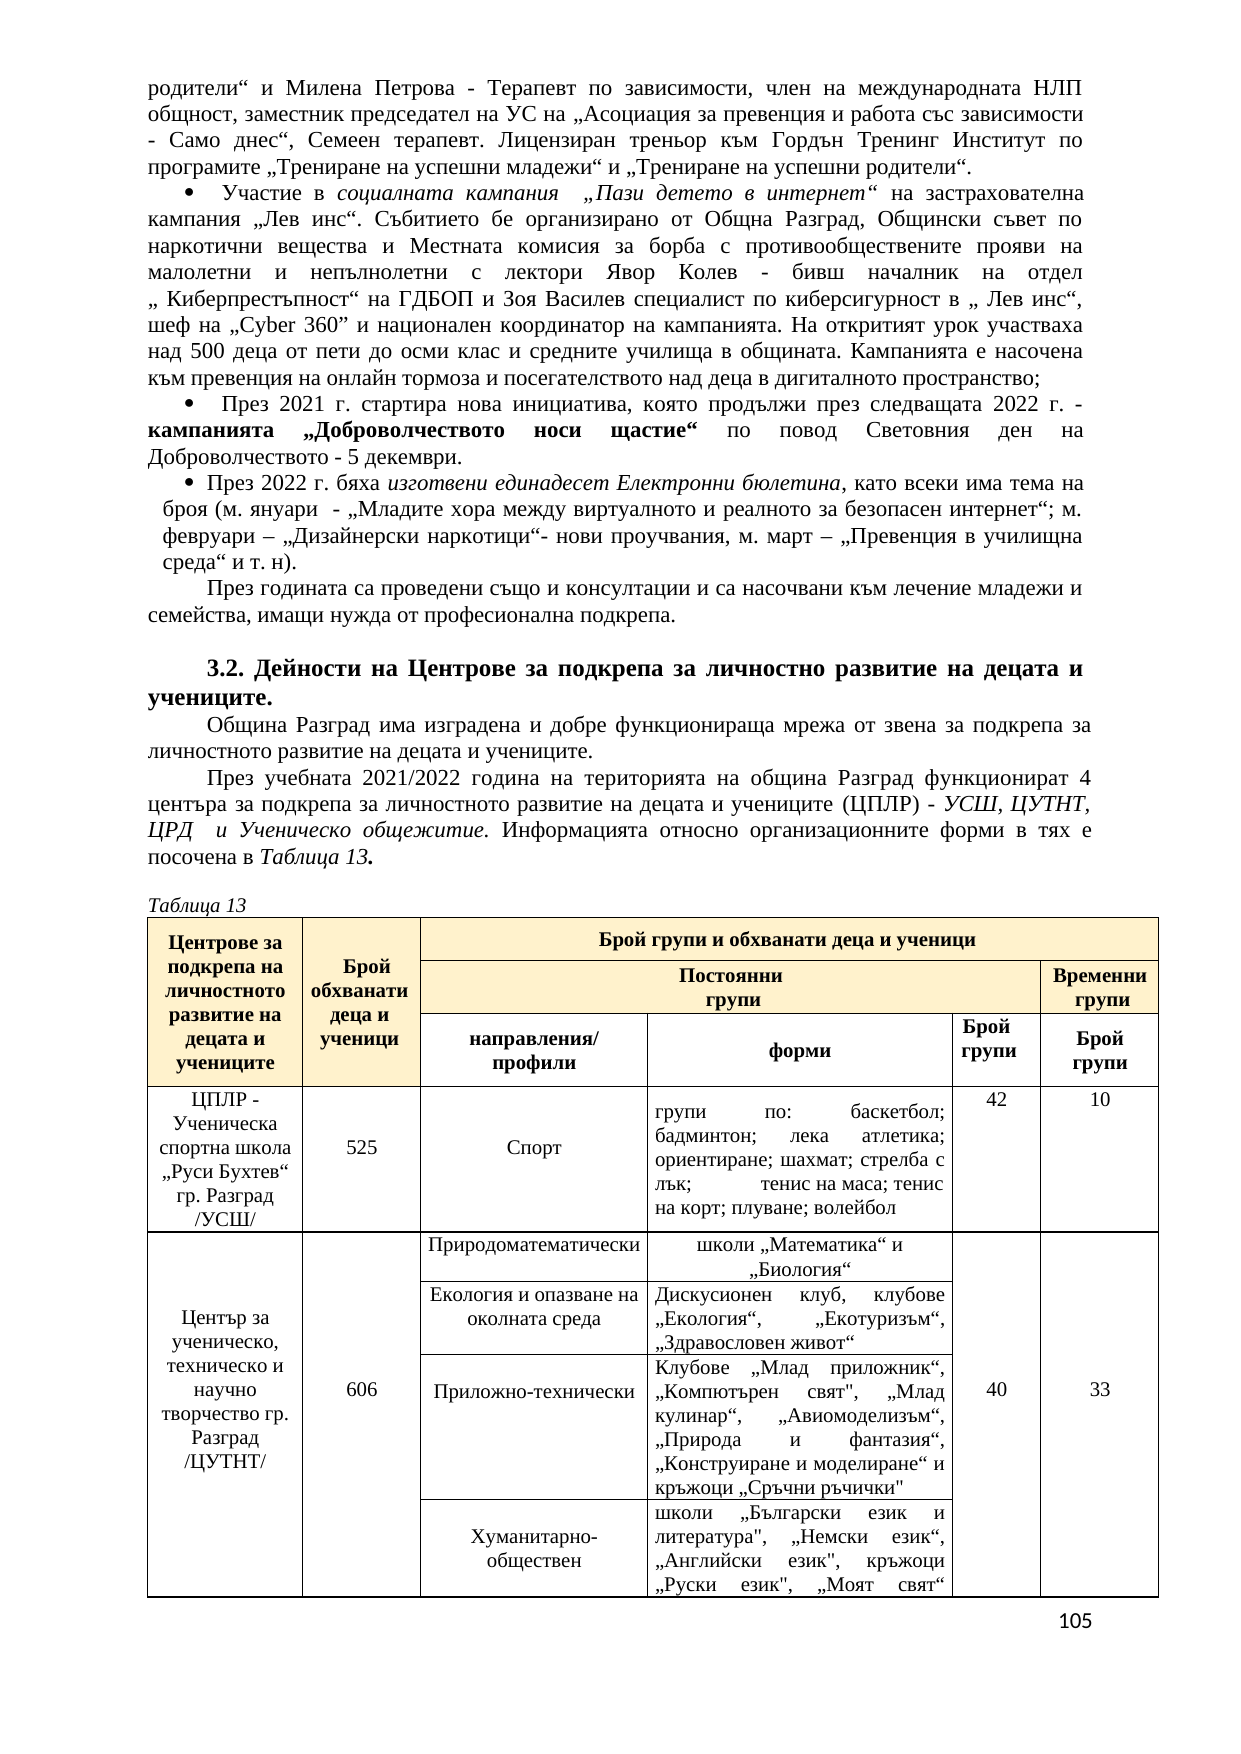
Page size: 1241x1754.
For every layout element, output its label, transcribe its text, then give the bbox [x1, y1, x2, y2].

table_cell Екология и опазване на околната среда [421, 1282, 647, 1354]
table_cell Постоянни групи [421, 961, 1040, 1013]
table_cell Дискусионен клуб, клубове „Екология“, „Екотуризъм“, „Здравословен живот“ [648, 1282, 952, 1354]
list През 2021 г. стартира нова инициатива, която продължи през следващата 2022 г. - кампанията „Доброволчеството носи щастие“ по повод Световния ден на Доброволчеството - 5 декември. [148, 390, 1084, 469]
table_cell 40 [953, 1233, 1040, 1596]
table_header Брой обхванати деца и ученици [303, 918, 420, 1086]
table_cell 10 [1041, 1087, 1158, 1231]
table_cell форми [648, 1014, 952, 1086]
table_cell Брой групи [953, 1014, 1040, 1086]
text Община Разград има изградена и добре функционираща мрежа от звена за подкрепа за личностното развитие на децата и учениците. [148, 711, 1093, 764]
table_cell направления/ профили [421, 1014, 647, 1086]
table_cell Приложно-технически [421, 1355, 647, 1499]
table_cell Хуманитарно-обществен [421, 1500, 647, 1596]
table_cell Природоматематически [421, 1233, 647, 1281]
table_cell Временни групи [1041, 961, 1158, 1013]
table_cell Център за ученическо, техническо и научно творчество гр. Разград /ЦУТНТ/ [148, 1233, 302, 1596]
table_cell школи „Български език и литература", „Немски език“, „Английски език", кръжоци „Руски език", „Моят свят“ [648, 1500, 952, 1596]
table_cell школи „Математика“ и „Биология“ [648, 1233, 952, 1281]
list През 2022 г. бяха изготвени единадесет Електронни бюлетина, като всеки има тема на броя (м. януари - „Младите хора между виртуалното и реалното за безопасен интернет“; м. февруари – „Дизайнерски наркотици“- нови проучвания, м. март – „Превенция в училищна среда“ и т. н). [162, 469, 1084, 574]
text През учебната 2021/2022 година на територията на община Разград функционират 4 центъра за подкрепа за личностното развитие на децата и учениците (ЦПЛР) - УСШ, ЦУТНТ, ЦРД и Ученическо общежитие. Информацията относно организационните форми в тях е посочена в Таблица 13. [148, 764, 1093, 869]
list родители“ и Милена Петрова - Терапевт по зависимости, член на международната НЛП общност, заместник председател на УС на „Асоциация за превенция и работа със зависимости - Само днес“, Семеен терапевт. Лицензиран треньор към Гордън Тренинг Институт по програмите „Трениране на успешни младежи“ и „Трениране на успешни родители“. [148, 74, 1084, 179]
text 3.2. Дейности на Центрове за подкрепа за личностно развитие на децата и учениците. [148, 653, 1084, 711]
table_cell 33 [1041, 1233, 1158, 1596]
table_cell 42 [953, 1087, 1040, 1231]
table_cell 606 [303, 1233, 420, 1596]
table_header Брой групи и обхванати деца и ученици [421, 918, 1158, 960]
table_cell Клубове „Млад приложник“, „Компютърен свят", „Млад кулинар“, „Авиомоделизъм“, „Природа и фантазия“, „Конструиране и моделиране“ и кръжоци „Сръчни ръчички" [648, 1355, 952, 1499]
table_cell Брой групи [1041, 1014, 1158, 1086]
table_cell Спорт [421, 1087, 647, 1231]
table_cell групи по: баскетбол; бадминтон; лека атлетика; ориентиране; шахмат; стрелба с лък; тенис на маса; тенис на корт; плуване; волейбол [648, 1087, 952, 1231]
table_cell ЦПЛР - Ученическа спортна школа „Руси Бухтев“ гр. Разград /УСШ/ [148, 1087, 302, 1231]
list Участие в социалната кампания „Пази детето в интернет“ на застрахователна кампания „Лев инс“. Събитието бе организирано от Общна Разград, Общински съвет по наркотични вещества и Местната комисия за борба с противообществените прояви на малолетни и непълнолетни с лектори Явор Колев - бивш началник на отдел „ Киберпрестъпност“ на ГДБОП и Зоя Василев специалист по киберсигурност в „ Лев инс“, шеф на „Cyber 360” и национален координатор на кампанията. На откритият урок участваха над 500 деца от пети до осми клас и средните училища в общината. Кампанията е насочена към превенция на онлайн тормоза и посегателството над деца в дигиталното пространство; [148, 179, 1084, 390]
text Таблица 13 [148, 893, 1093, 917]
table_header Центрове за подкрепа на личностното развитие на децата и учениците [148, 918, 302, 1086]
table_cell 525 [303, 1087, 420, 1231]
text През годината са проведени също и консултации и са насочвани към лечение младежи и семейства, имащи нужда от професионална подкрепа. [148, 574, 1084, 627]
